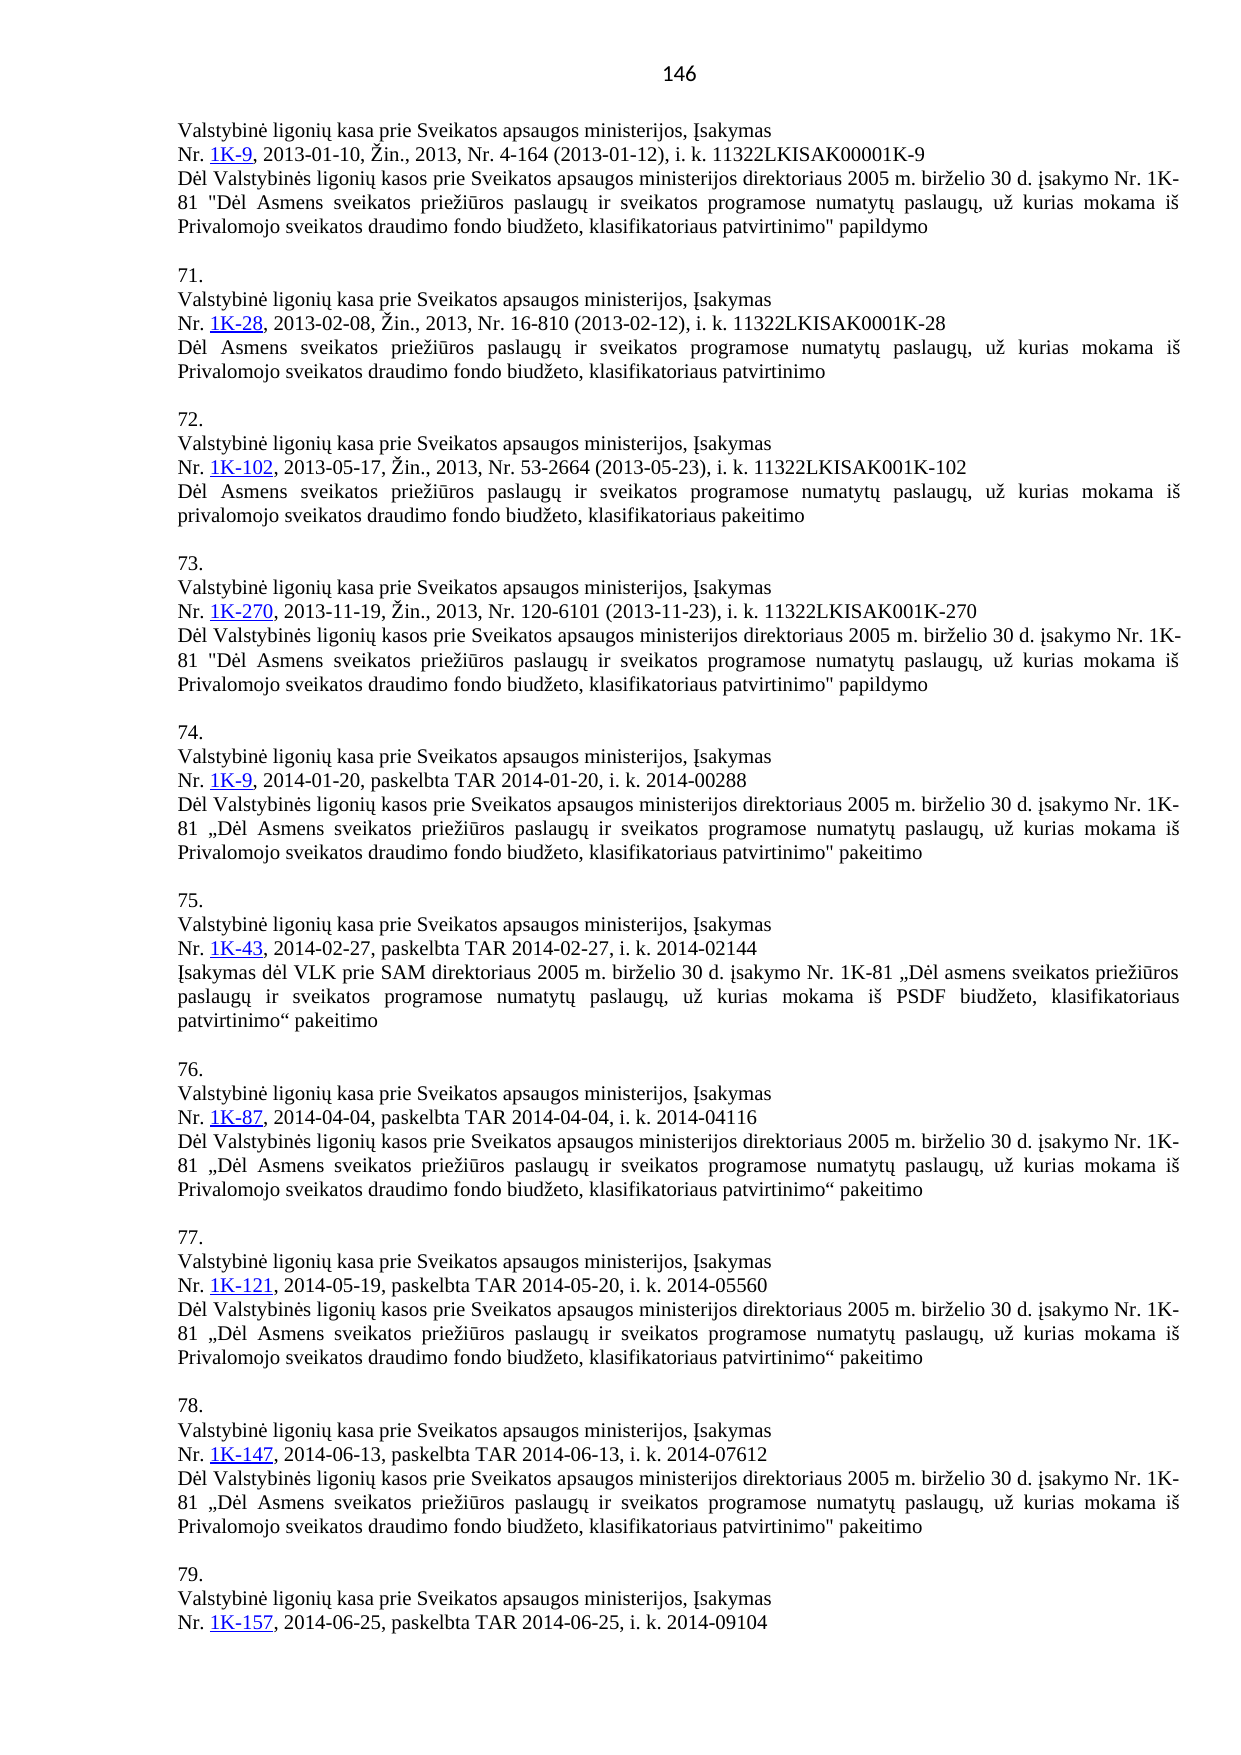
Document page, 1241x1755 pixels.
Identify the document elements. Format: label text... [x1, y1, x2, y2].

text Dėl Valstybinės ligonių kasos prie Sveikatos apsaugos ministerijos direktoriaus 2005 m. birželio 30 d. įsakymo Nr. 1K-81 „Dėl Asmens sveikatos priežiūros paslaugų ir sveikatos programose numatytų paslaugų, už kurias mokama iš Privalomojo sveikatos draudimo fondo biudžeto, klasifikatoriaus patvirtinimo“ pakeitimo [177, 1129, 1181, 1201]
text 75. [177, 888, 1181, 912]
text Dėl Valstybinės ligonių kasos prie Sveikatos apsaugos ministerijos direktoriaus 2005 m. birželio 30 d. įsakymo Nr. 1K-81 "Dėl Asmens sveikatos priežiūros paslaugų ir sveikatos programose numatytų paslaugų, už kurias mokama iš Privalomojo sveikatos draudimo fondo biudžeto, klasifikatoriaus patvirtinimo" papildymo [177, 166, 1181, 238]
text Nr. 1K-87, 2014-04-04, paskelbta TAR 2014-04-04, i. k. 2014-04116 [177, 1105, 1181, 1129]
text 78. [177, 1393, 1181, 1417]
text Dėl Valstybinės ligonių kasos prie Sveikatos apsaugos ministerijos direktoriaus 2005 m. birželio 30 d. įsakymo Nr. 1K-81 „Dėl Asmens sveikatos priežiūros paslaugų ir sveikatos programose numatytų paslaugų, už kurias mokama iš Privalomojo sveikatos draudimo fondo biudžeto, klasifikatoriaus patvirtinimo“ pakeitimo [177, 1297, 1181, 1369]
text Valstybinė ligonių kasa prie Sveikatos apsaugos ministerijos, Įsakymas [177, 287, 1181, 311]
text Valstybinė ligonių kasa prie Sveikatos apsaugos ministerijos, Įsakymas [177, 1417, 1181, 1442]
text 79. [177, 1562, 1181, 1586]
text 71. [177, 262, 1181, 287]
text Valstybinė ligonių kasa prie Sveikatos apsaugos ministerijos, Įsakymas [177, 912, 1181, 936]
text Nr. 1K-157, 2014-06-25, paskelbta TAR 2014-06-25, i. k. 2014-09104 [177, 1610, 1181, 1634]
text 76. [177, 1057, 1181, 1081]
text 77. [177, 1225, 1181, 1249]
text Nr. 1K-9, 2014-01-20, paskelbta TAR 2014-01-20, i. k. 2014-00288 [177, 768, 1181, 792]
text 72. [177, 407, 1181, 431]
text Nr. 1K-147, 2014-06-13, paskelbta TAR 2014-06-13, i. k. 2014-07612 [177, 1442, 1181, 1466]
text Nr. 1K-28, 2013-02-08, Žin., 2013, Nr. 16-810 (2013-02-12), i. k. 11322LKISAK0001K-28 [177, 311, 1181, 335]
text Nr. 1K-270, 2013-11-19, Žin., 2013, Nr. 120-6101 (2013-11-23), i. k. 11322LKISAK001K-270 [177, 599, 1181, 623]
text Dėl Valstybinės ligonių kasos prie Sveikatos apsaugos ministerijos direktoriaus 2005 m. birželio 30 d. įsakymo Nr. 1K-81 „Dėl Asmens sveikatos priežiūros paslaugų ir sveikatos programose numatytų paslaugų, už kurias mokama iš Privalomojo sveikatos draudimo fondo biudžeto, klasifikatoriaus patvirtinimo" pakeitimo [177, 1466, 1181, 1538]
text Dėl Valstybinės ligonių kasos prie Sveikatos apsaugos ministerijos direktoriaus 2005 m. birželio 30 d. įsakymo Nr. 1K-81 „Dėl Asmens sveikatos priežiūros paslaugų ir sveikatos programose numatytų paslaugų, už kurias mokama iš Privalomojo sveikatos draudimo fondo biudžeto, klasifikatoriaus patvirtinimo" pakeitimo [177, 792, 1181, 864]
text Valstybinė ligonių kasa prie Sveikatos apsaugos ministerijos, Įsakymas [177, 1081, 1181, 1105]
text Nr. 1K-43, 2014-02-27, paskelbta TAR 2014-02-27, i. k. 2014-02144 [177, 936, 1181, 960]
text Valstybinė ligonių kasa prie Sveikatos apsaugos ministerijos, Įsakymas [177, 744, 1181, 768]
text Nr. 1K-9, 2013-01-10, Žin., 2013, Nr. 4-164 (2013-01-12), i. k. 11322LKISAK00001K-9 [177, 142, 1181, 166]
text Valstybinė ligonių kasa prie Sveikatos apsaugos ministerijos, Įsakymas [177, 1249, 1181, 1273]
text 73. [177, 551, 1181, 575]
text Dėl Valstybinės ligonių kasos prie Sveikatos apsaugos ministerijos direktoriaus 2005 m. birželio 30 d. įsakymo Nr. 1K-81 "Dėl Asmens sveikatos priežiūros paslaugų ir sveikatos programose numatytų paslaugų, už kurias mokama iš Privalomojo sveikatos draudimo fondo biudžeto, klasifikatoriaus patvirtinimo" papildymo [177, 623, 1181, 696]
text Valstybinė ligonių kasa prie Sveikatos apsaugos ministerijos, Įsakymas [177, 118, 1181, 142]
text Dėl Asmens sveikatos priežiūros paslaugų ir sveikatos programose numatytų paslaugų, už kurias mokama iš Privalomojo sveikatos draudimo fondo biudžeto, klasifikatoriaus patvirtinimo [177, 335, 1181, 383]
text Valstybinė ligonių kasa prie Sveikatos apsaugos ministerijos, Įsakymas [177, 575, 1181, 599]
text Nr. 1K-121, 2014-05-19, paskelbta TAR 2014-05-20, i. k. 2014-05560 [177, 1273, 1181, 1297]
text Valstybinė ligonių kasa prie Sveikatos apsaugos ministerijos, Įsakymas [177, 431, 1181, 455]
text Nr. 1K-102, 2013-05-17, Žin., 2013, Nr. 53-2664 (2013-05-23), i. k. 11322LKISAK001K-102 [177, 455, 1181, 479]
text Dėl Asmens sveikatos priežiūros paslaugų ir sveikatos programose numatytų paslaugų, už kurias mokama iš privalomojo sveikatos draudimo fondo biudžeto, klasifikatoriaus pakeitimo [177, 479, 1181, 527]
text Valstybinė ligonių kasa prie Sveikatos apsaugos ministerijos, Įsakymas [177, 1586, 1181, 1610]
text 74. [177, 720, 1181, 744]
text Įsakymas dėl VLK prie SAM direktoriaus 2005 m. birželio 30 d. įsakymo Nr. 1K-81 „Dėl asmens sveikatos priežiūros paslaugų ir sveikatos programose numatytų paslaugų, už kurias mokama iš PSDF biudžeto, klasifikatoriaus patvirtinimo“ pakeitimo [177, 960, 1181, 1032]
